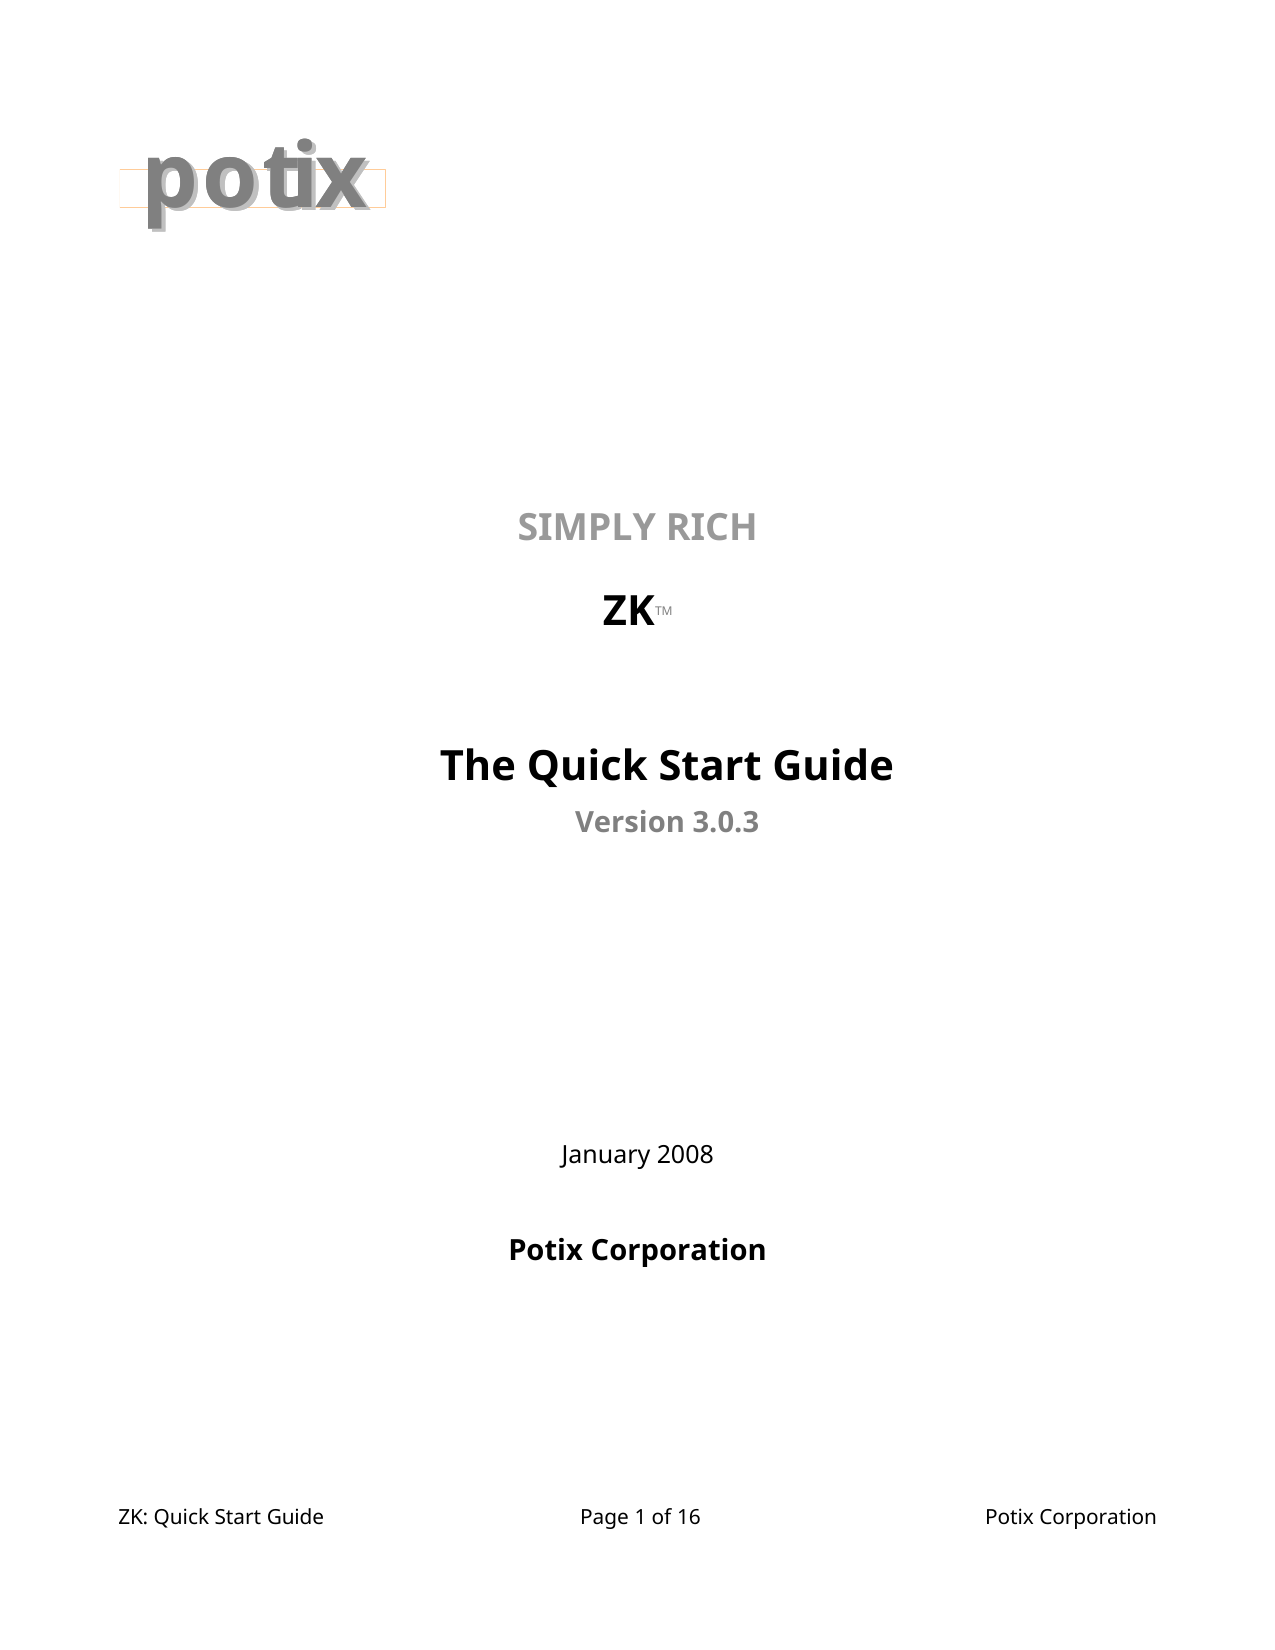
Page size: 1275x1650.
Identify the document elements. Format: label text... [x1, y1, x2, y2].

text ZKTM [118, 580, 1157, 637]
text Potix Corporation [118, 1229, 1157, 1269]
text SIMPLY RICH [118, 500, 1157, 551]
text January 2008 [118, 1137, 1157, 1171]
subtitle Version 3.0.3 [177, 801, 1157, 841]
title The Quick Start Guide [177, 736, 1157, 793]
